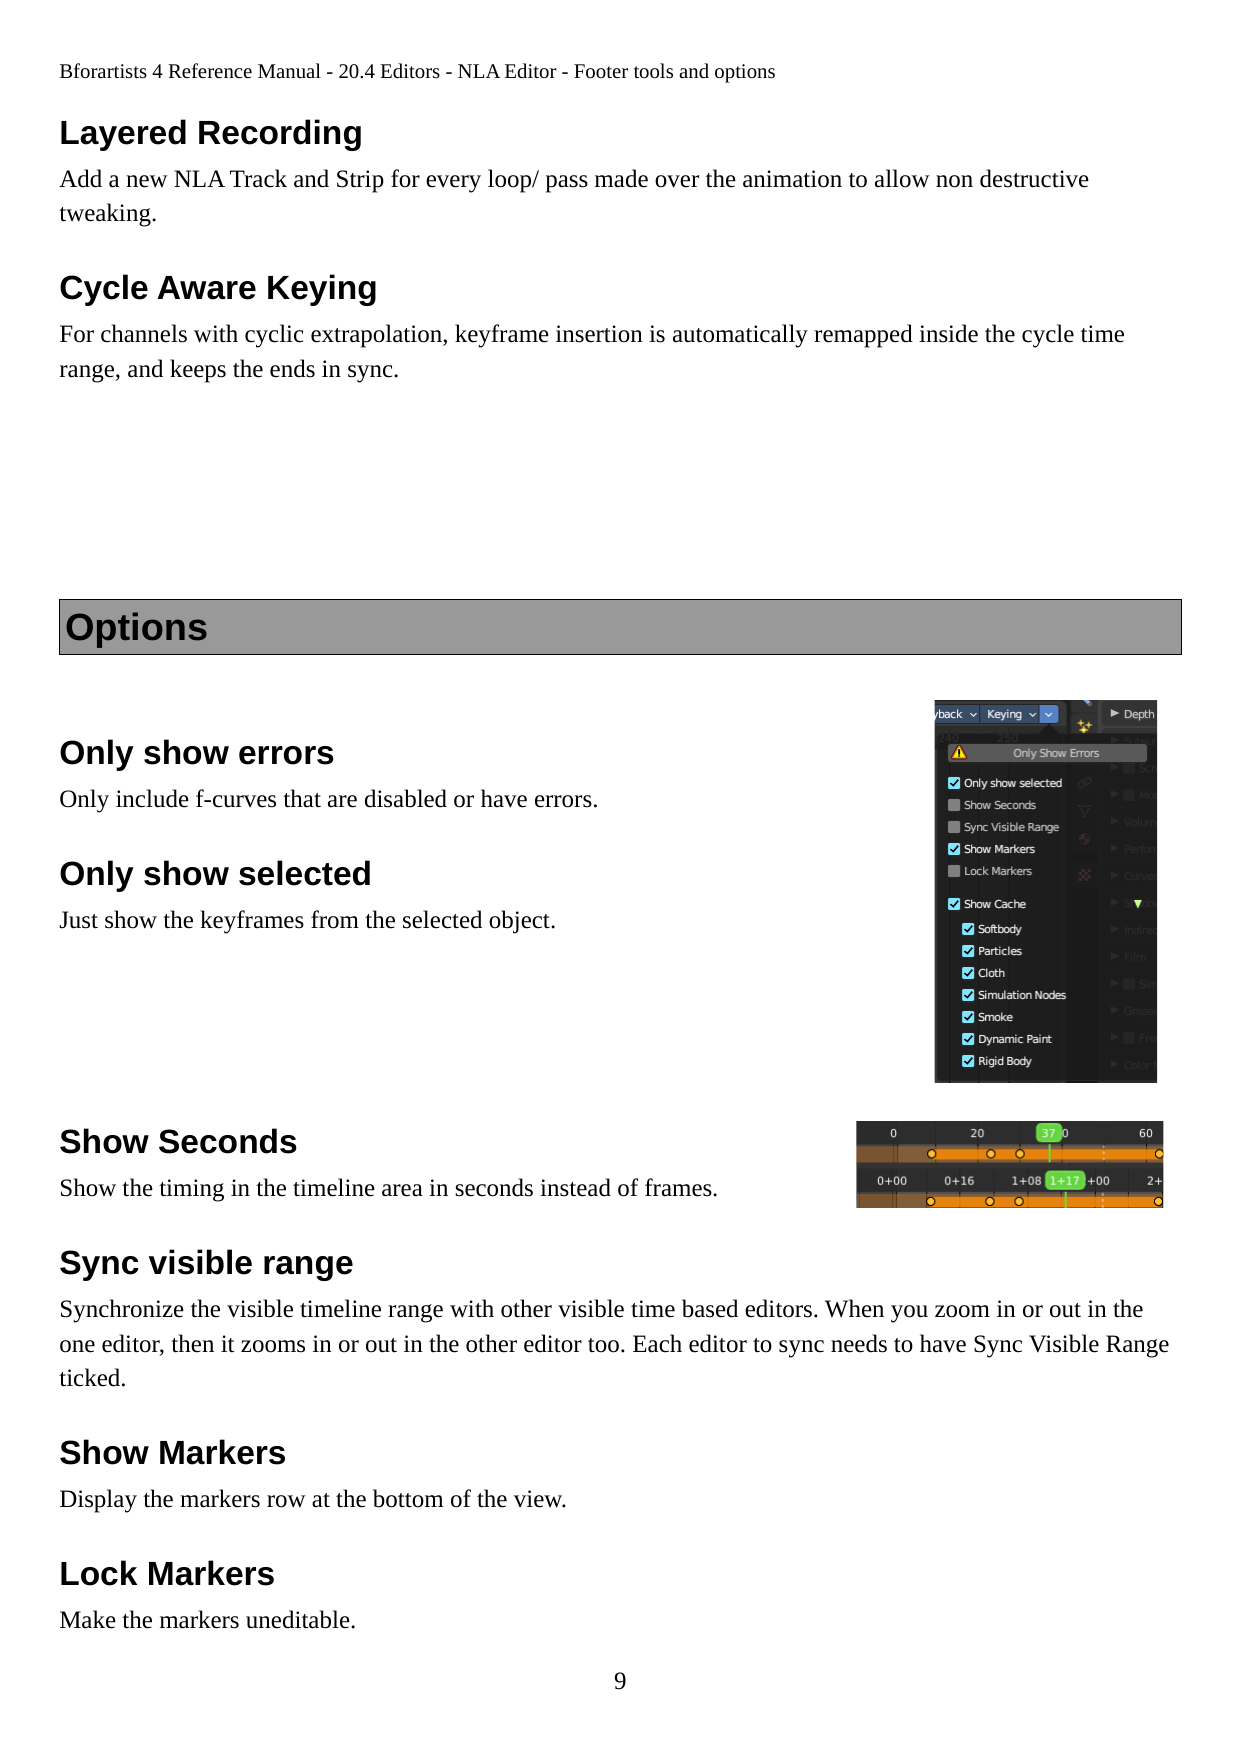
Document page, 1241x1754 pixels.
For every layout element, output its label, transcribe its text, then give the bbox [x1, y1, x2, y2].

text Show the timing in the timeline area in seconds instead of frames. [59, 1173, 856, 1202]
picture [934, 700, 1158, 1083]
text Just show the keyframes from the selected object. [59, 905, 934, 934]
subtitle [1158, 854, 1181, 892]
subtitle Show Seconds [59, 1122, 856, 1161]
text Make the markers uneditable. [59, 1605, 1181, 1634]
text Display the markers row at the bottom of the view. [59, 1484, 1181, 1513]
subtitle Only show selected [59, 854, 934, 892]
text Add a new NLA Track and Strip for every loop/ pass made over the animation to allow non destructive tweaking. [59, 164, 1181, 227]
subtitle Lock Markers [59, 1554, 1181, 1593]
subtitle Show Markers [59, 1433, 1181, 1472]
text Only include f-curves that are disabled or have errors. [59, 784, 934, 813]
subtitle [1164, 1122, 1181, 1161]
subtitle Only show errors [59, 733, 934, 771]
table_header Options [60, 600, 1181, 654]
subtitle Layered Recording [59, 113, 1181, 151]
subtitle [1158, 733, 1181, 771]
picture [856, 1121, 1164, 1208]
subtitle Cycle Aware Keying [59, 268, 1181, 307]
text For channels with cyclic extrapolation, keyframe insertion is automatically remapped inside the cycle time range, and keeps the ends in sync. [59, 319, 1181, 382]
subtitle Sync visible range [59, 1243, 1181, 1282]
text Synchronize the visible timeline range with other visible time based editors. When you zoom in or out in the one editor, then it zooms in or out in the other editor too. Each editor to sync needs to have Sync Visible Range ticked. [59, 1294, 1181, 1392]
